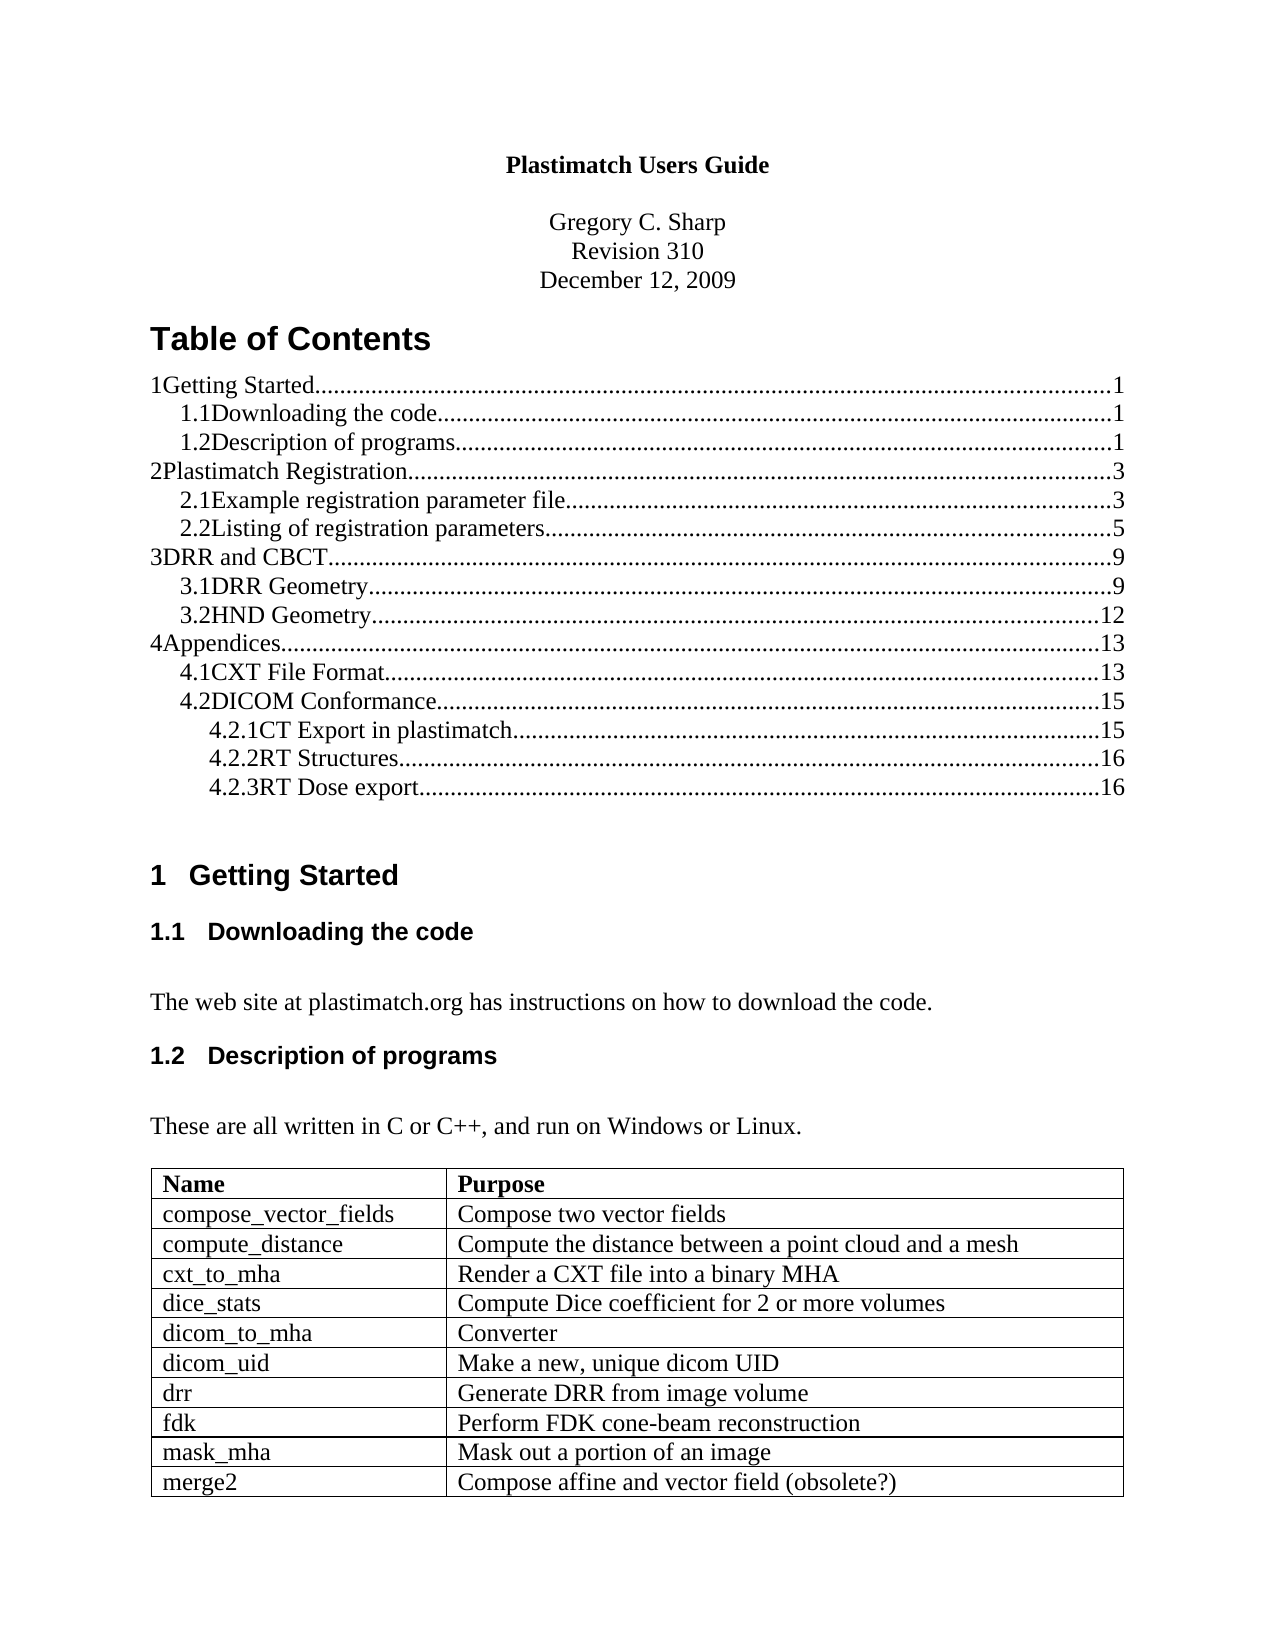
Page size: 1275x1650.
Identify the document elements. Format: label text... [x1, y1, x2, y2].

text 1.2Description of programs 1 [179, 427, 1125, 456]
table_cell Generate DRR from image volume [447, 1378, 1123, 1407]
table_cell Compute the distance between a point cloud and a mesh [447, 1229, 1123, 1258]
table_cell Perform FDK cone-beam reconstruction [447, 1408, 1123, 1436]
text 3DRR and CBCT 9 [150, 542, 1125, 571]
text 2.2Listing of registration parameters 5 [179, 513, 1125, 542]
text 4.1CXT File Format 13 [179, 657, 1125, 686]
subtitle Getting Started [150, 858, 1125, 892]
table_cell dicom_to_mha [152, 1318, 446, 1347]
table_cell fdk [152, 1408, 446, 1436]
table_cell compose_vector_fields [152, 1199, 446, 1228]
text 1Getting Started 1 [150, 370, 1125, 398]
table_cell Compose two vector fields [447, 1199, 1123, 1228]
table_cell Render a CXT file into a binary MHA [447, 1259, 1123, 1287]
table_cell Compose affine and vector field (obsolete?) [447, 1467, 1123, 1496]
table_cell Compute Dice coefficient for 2 or more volumes [447, 1289, 1123, 1317]
table_cell Mask out a portion of an image [447, 1438, 1123, 1466]
text 4.2DICOM Conformance 15 [179, 686, 1125, 715]
text The web site at plastimatch.org has instructions on how to download the code. [150, 987, 1125, 1016]
text Gregory C. Sharp Revision 310 December 12, 2009 [150, 207, 1125, 294]
table_cell cxt_to_mha [152, 1259, 446, 1287]
text 3.2HND Geometry 12 [179, 600, 1125, 628]
text 2Plastimatch Registration 3 [150, 456, 1125, 485]
table_cell merge2 [152, 1467, 446, 1496]
subtitle Downloading the code [150, 917, 1125, 946]
table_header Name [152, 1169, 446, 1198]
table_cell Converter [447, 1318, 1123, 1347]
subtitle Description of programs [150, 1041, 1125, 1069]
table_cell Make a new, unique dicom UID [447, 1348, 1123, 1377]
text 1.1Downloading the code 1 [179, 398, 1125, 427]
text These are all written in C or C++, and run on Windows or Linux. [150, 1111, 1125, 1139]
text 3.1DRR Geometry 9 [179, 571, 1125, 600]
table_cell drr [152, 1378, 446, 1407]
table_cell compute_distance [152, 1229, 446, 1258]
table_cell dicom_uid [152, 1348, 446, 1377]
table_cell mask_mha [152, 1438, 446, 1466]
subtitle Table of Contents [150, 319, 1125, 357]
text 4Appendices 13 [150, 628, 1125, 657]
text 4.2.2RT Structures 16 [209, 743, 1125, 772]
text 2.1Example registration parameter file 3 [179, 485, 1125, 513]
text Plastimatch Users Guide [150, 150, 1125, 179]
table_cell dice_stats [152, 1289, 446, 1317]
table_header Purpose [447, 1169, 1123, 1198]
text 4.2.3RT Dose export 16 [209, 772, 1125, 801]
text 4.2.1CT Export in plastimatch 15 [209, 715, 1125, 743]
